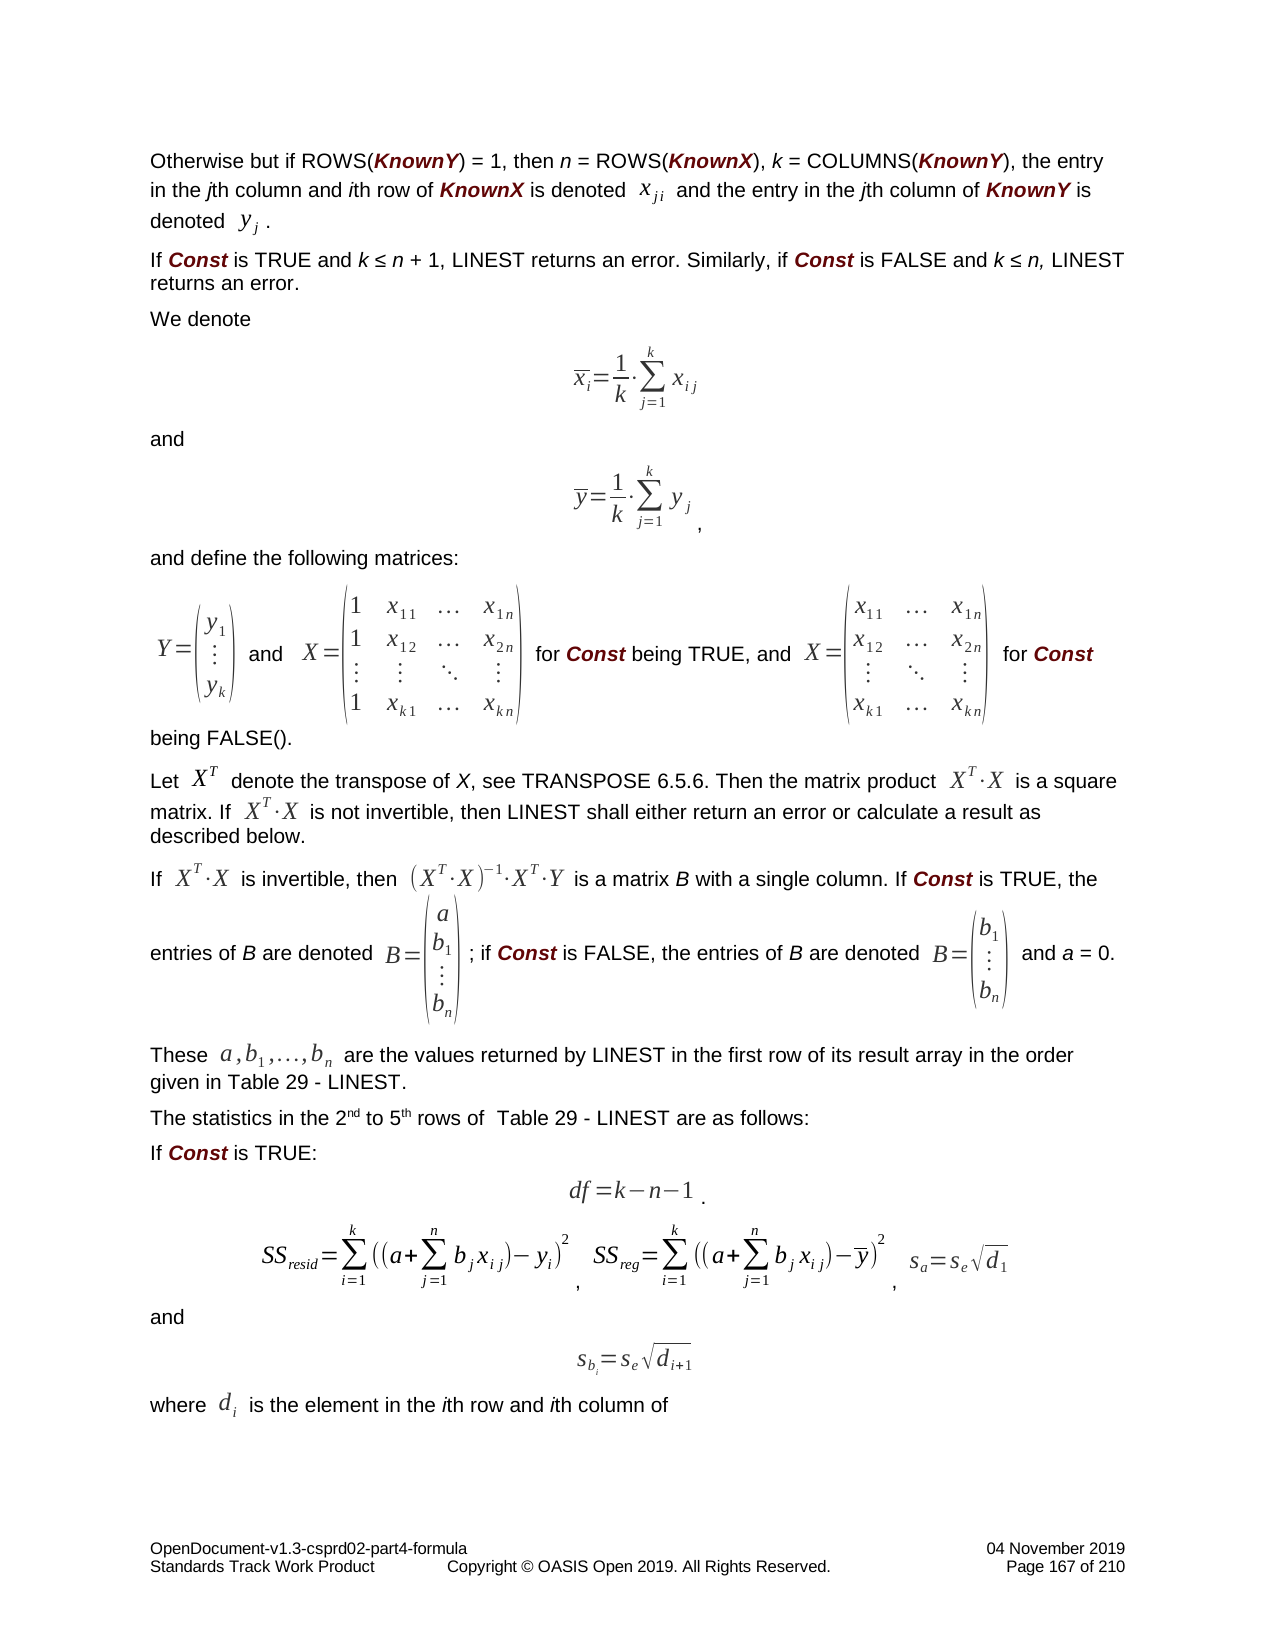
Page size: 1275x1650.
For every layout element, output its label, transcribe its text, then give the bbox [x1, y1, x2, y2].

text and [150, 1305, 1125, 1329]
text , , [150, 1221, 1125, 1293]
text and define the following matrices: [150, 547, 1125, 570]
text We denote [150, 307, 1125, 331]
text Let denote the transpose of X, see TRANSPOSE 6.5.6. Then the matrix product is a square matrix. If is not invertible, then LINEST shall either return an error or calculate a result as described below. [150, 762, 1125, 848]
text Otherwise but if ROWS(KnownY) = 1, then n = ROWS(KnownX), k = COLUMNS(KnownY), the entry in the jth column and ith row of KnownX is denoted and the entry in the jth column of KnownY is denoted . [150, 150, 1125, 236]
text If Const is TRUE and k ≤ n + 1, LINEST returns an error. Similarly, if Const is FALSE and k ≤ n, LINEST returns an error. [150, 248, 1125, 295]
text and [150, 427, 1125, 451]
text where is the element in the ith row and ith column of [150, 1389, 1125, 1420]
text , [150, 463, 1125, 534]
text . [150, 1177, 1125, 1209]
text If Const is TRUE: [150, 1142, 1125, 1165]
text These are the values returned by LINEST in the first row of its result array in the order given in Table 29 - LINEST. [150, 1039, 1125, 1094]
text If is invertible, then is a matrix B with a single column. If Const is TRUE, the entries of B are denoted ; if Const is FALSE, the entries of B are denoted and a = 0. [150, 860, 1125, 1027]
text The statistics in the 2nd to 5th rows of Table 29 - LINEST are as follows: [150, 1106, 1125, 1129]
text and for Const being TRUE, and for Const being FALSE(). [150, 582, 1125, 750]
